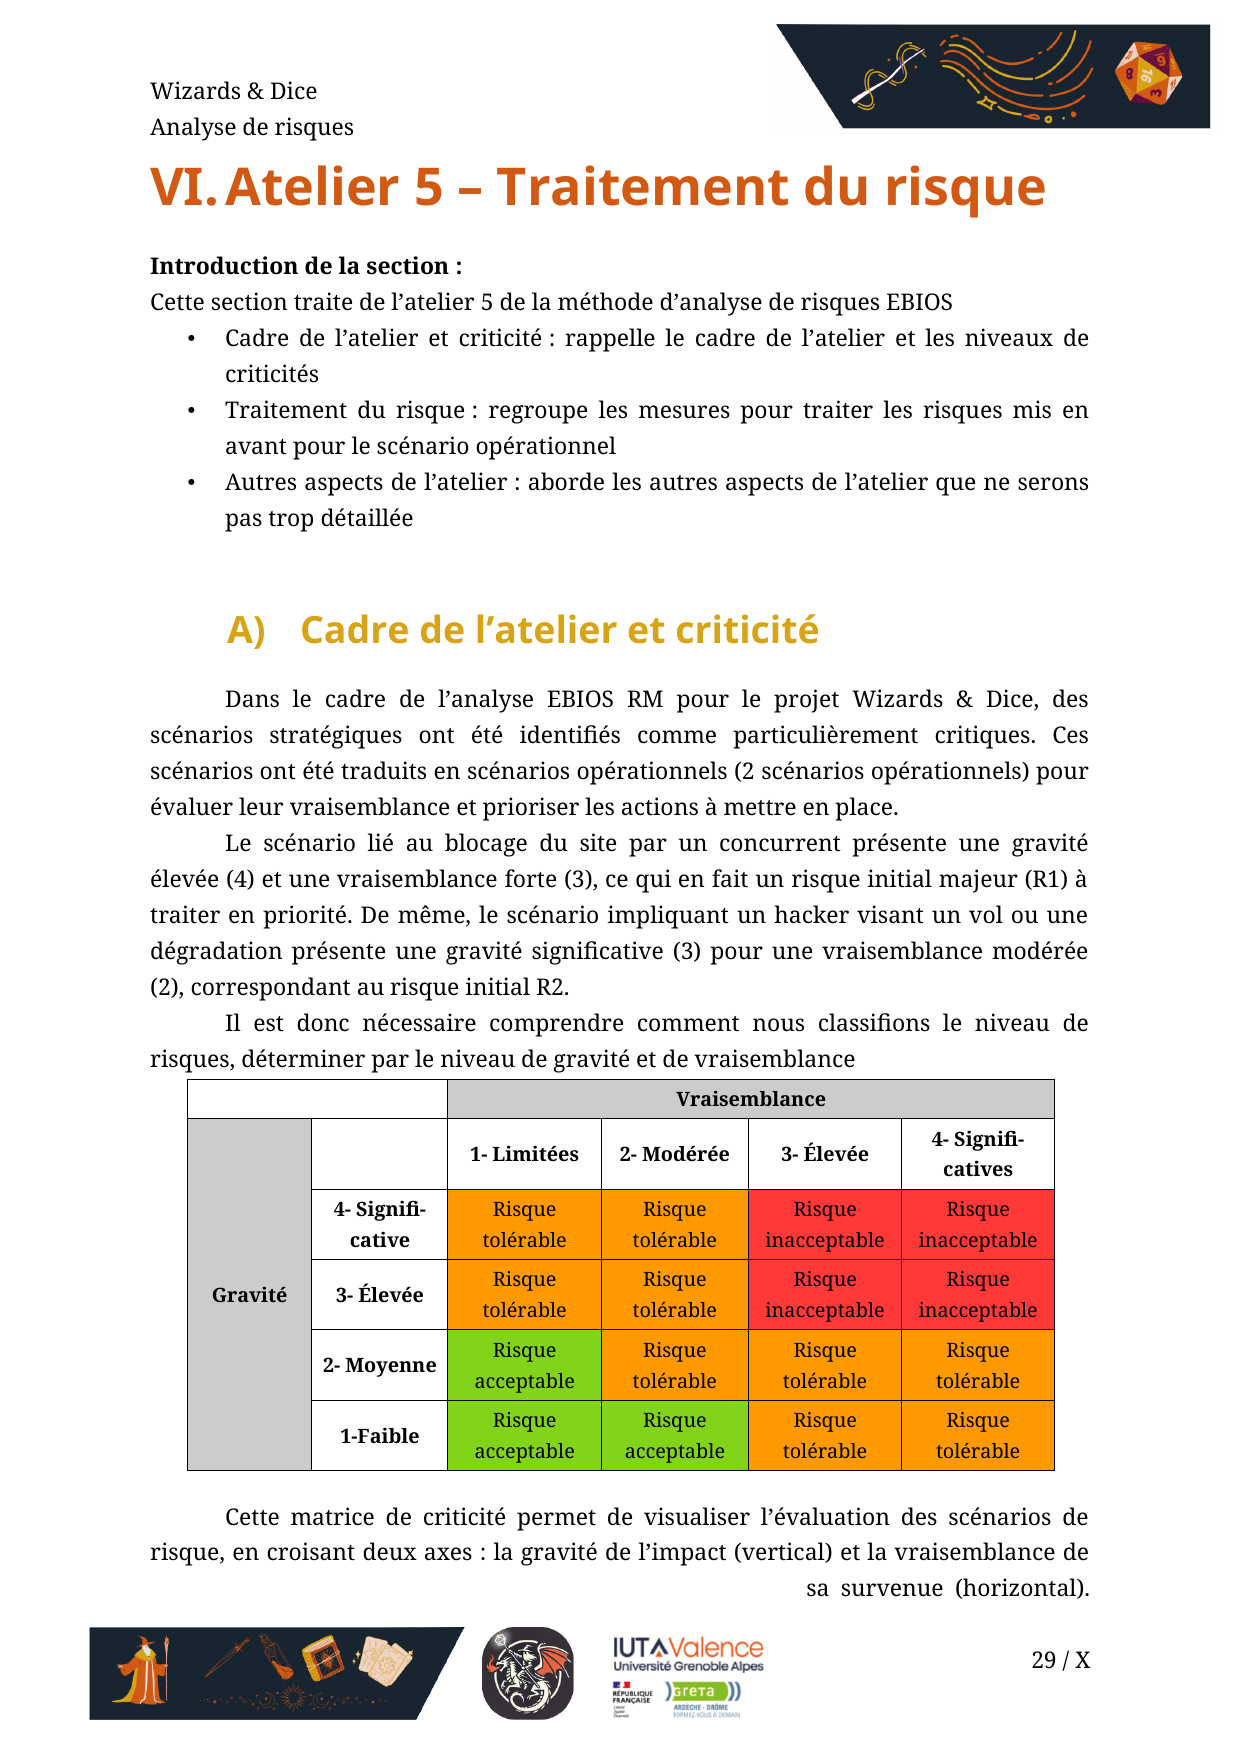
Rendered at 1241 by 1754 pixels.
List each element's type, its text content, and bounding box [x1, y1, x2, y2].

table_cell Risque tolérable [902, 1330, 1054, 1400]
table_cell Risque tolérable [602, 1260, 748, 1329]
table_cell Risque acceptable [602, 1401, 748, 1470]
subtitle Atelier 5 – Traitement du risque [150, 150, 1090, 221]
table_cell 1-Faible [312, 1401, 447, 1470]
table_cell 2- Moyenne [312, 1330, 447, 1400]
table_cell Risque inacceptable [902, 1260, 1054, 1329]
table_cell Risque tolérable [448, 1190, 601, 1259]
table_cell 4- Signifi-catives [902, 1119, 1054, 1188]
table_cell 4- Signifi-cative [312, 1190, 447, 1259]
list Autres aspects de l’atelier : aborde les autres aspects de l’atelier que ne serons pas trop détaillée [187, 466, 1090, 533]
table_header [188, 1080, 447, 1118]
table_cell Risque inacceptable [749, 1190, 901, 1259]
text Cette matrice de criticité permet de visualiser l’évaluation des scénarios de risque, en croisant deux axes : la gravité de l’impact (vertical) et la vraisemblance de sa survenue (horizontal). [150, 1500, 1090, 1603]
table_cell Risque tolérable [602, 1190, 748, 1259]
text Le scénario lié au blocage du site par un concurrent présente une gravité élevée (4) et une vraisemblance forte (3), ce qui en fait un risque initial majeur (R1) à traiter en priorité. De même, le scénario impliquant un hacker visant un vol ou une dégradation présente une gravité significative (3) pour une vraisemblance modérée (2), correspondant au risque initial R2. [150, 827, 1090, 1002]
table_cell 2- Modérée [602, 1119, 748, 1188]
table_cell 3- Élevée [749, 1119, 901, 1188]
table_cell Gravité [188, 1119, 311, 1470]
table_cell Risque tolérable [749, 1330, 901, 1400]
list Traitement du risque : regroupe les mesures pour traiter les risques mis en avant pour le scénario opérationnel [187, 394, 1090, 461]
text Dans le cadre de l’analyse EBIOS RM pour le projet Wizards & Dice, des scénarios stratégiques ont été identifiés comme particulièrement critiques. Ces scénarios ont été traduits en scénarios opérationnels (2 scénarios opérationnels) pour évaluer leur vraisemblance et prioriser les actions à mettre en place. [150, 683, 1090, 822]
table_cell Risque tolérable [602, 1330, 748, 1400]
picture [81, 1616, 788, 1729]
table_cell Risque inacceptable [902, 1190, 1054, 1259]
table_cell Risque acceptable [448, 1401, 601, 1470]
table_cell 3- Élevée [312, 1260, 447, 1329]
table_cell 1- Limitées [448, 1119, 601, 1188]
text Il est donc nécessaire comprendre comment nous classifions le niveau de risques, déterminer par le niveau de gravité et de vraisemblance [150, 1007, 1090, 1074]
table_cell Risque tolérable [749, 1401, 901, 1470]
list Cadre de l’atelier et criticité : rappelle le cadre de l’atelier et les niveaux de criticités [187, 322, 1090, 389]
table_cell [312, 1119, 447, 1188]
text Cette section traite de l’atelier 5 de la méthode d’analyse de risques EBIOS [150, 286, 1090, 317]
text Introduction de la section : [150, 250, 1090, 281]
table_cell Risque tolérable [902, 1401, 1054, 1470]
table_cell Risque inacceptable [749, 1260, 901, 1329]
table_cell Risque tolérable [448, 1260, 601, 1329]
subtitle Cadre de l’atelier et criticité [227, 603, 1090, 654]
table_cell Risque acceptable [448, 1330, 601, 1400]
picture [771, 21, 1218, 131]
table_header Vraisemblance [448, 1080, 1054, 1118]
